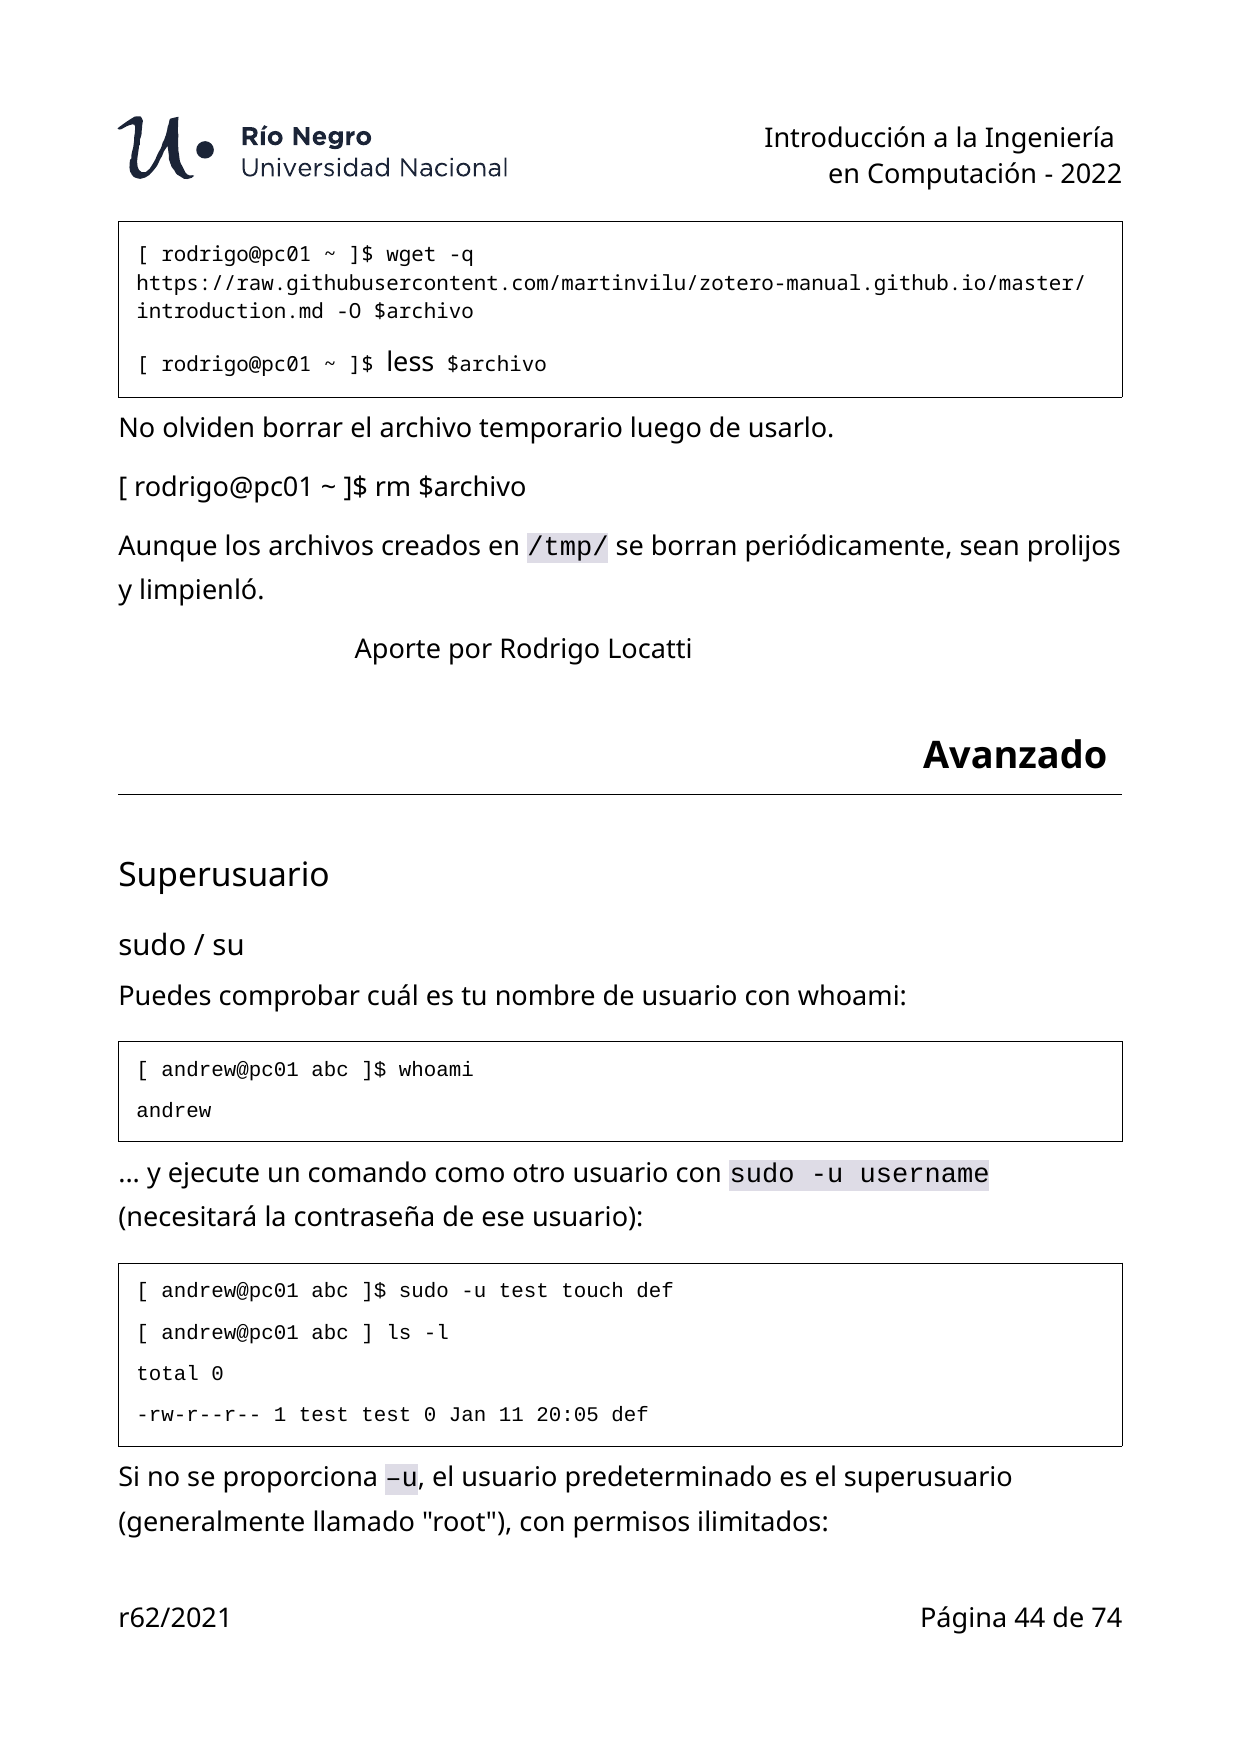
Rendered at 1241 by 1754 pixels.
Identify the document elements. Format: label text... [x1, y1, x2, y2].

text Puedes comprobar cuál es tu nombre de usuario con whoami: [118, 976, 1122, 1013]
subtitle Superusuario [118, 851, 1122, 897]
text [ andrew@pc01 abc ] ls -l [119, 1304, 1122, 1345]
text No olviden borrar el archivo temporario luego de usarlo. [118, 409, 1122, 446]
text [ rodrigo@pc01 ~ ]$ wget -q https://raw.githubusercontent.com/martinvilu/zotero-manual.github.io/master/introduction.md -O $archivo [119, 222, 1122, 324]
text Aunque los archivos creados en /tmp/ se borran periódicamente, sean prolijos y limpienló. [118, 526, 1122, 607]
text -rw-r--r-- 1 test test 0 Jan 11 20:05 def [119, 1387, 1122, 1446]
subtitle Avanzado [118, 713, 1122, 794]
text andrew [119, 1082, 1122, 1141]
text [ andrew@pc01 abc ]$ whoami [119, 1042, 1122, 1082]
text Si no se proporciona –u, el usuario predeterminado es el superusuario (generalmente llamado "root"), con permisos ilimitados: [118, 1458, 1122, 1539]
text total 0 [119, 1345, 1122, 1387]
text ... y ejecute un comando como otro usuario con sudo -u username (necesitará la contraseña de ese usuario): [118, 1153, 1122, 1235]
text [ andrew@pc01 abc ]$ sudo -u test touch def [119, 1264, 1122, 1304]
text Aporte por Rodrigo Locatti [354, 629, 1122, 666]
text [ rodrigo@pc01 ~ ]$ rm $archivo [118, 467, 1122, 504]
subtitle sudo / su [118, 924, 1122, 964]
text [ rodrigo@pc01 ~ ]$ less $archivo [119, 324, 1122, 397]
